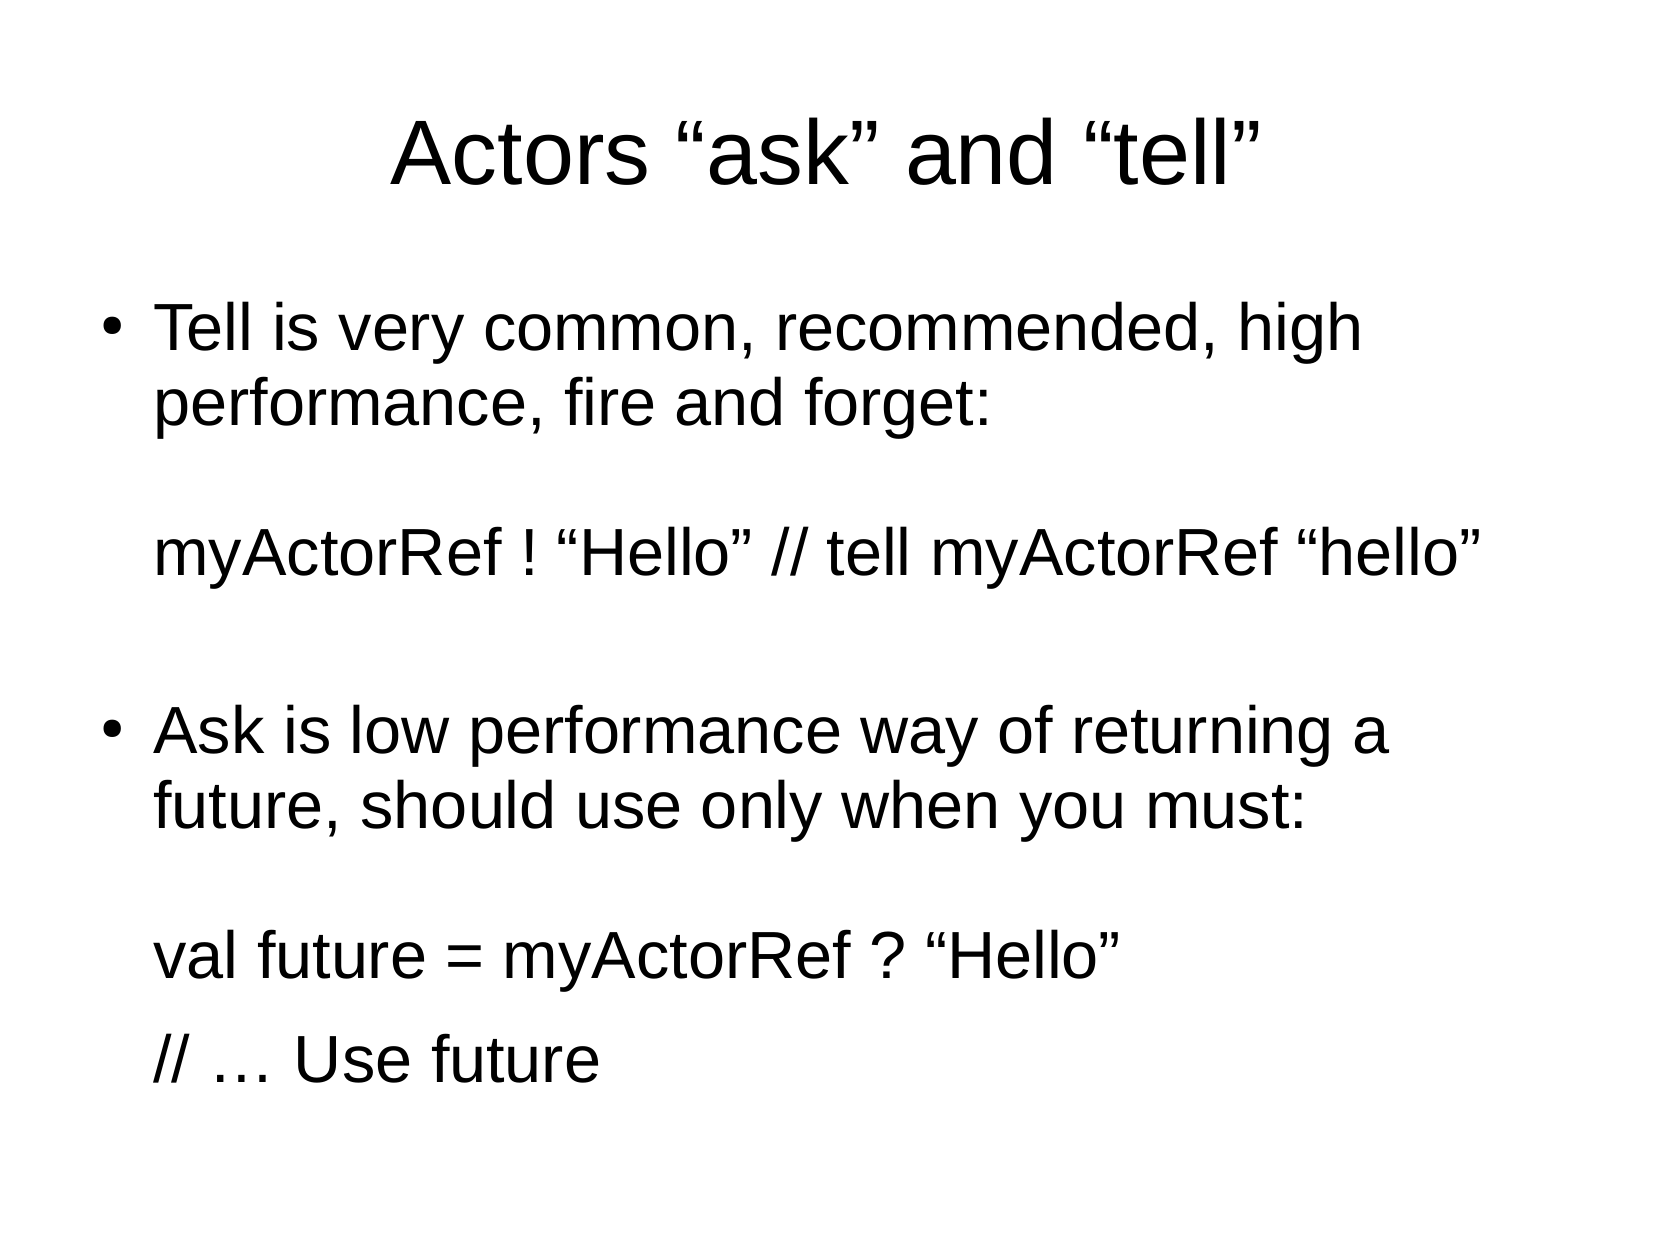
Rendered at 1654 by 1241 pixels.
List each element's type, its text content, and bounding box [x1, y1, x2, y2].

title Actors “ask” and “tell” [82, 49, 1571, 257]
list Tell is very common, recommended, high performance, fire and forget: myActorRef ! “Hello” // tell myActorRef “hello” Ask is low performance way of returning a future, should use only when you must: val future = myActorRef ? “Hello” // … Use future [82, 290, 1571, 1010]
